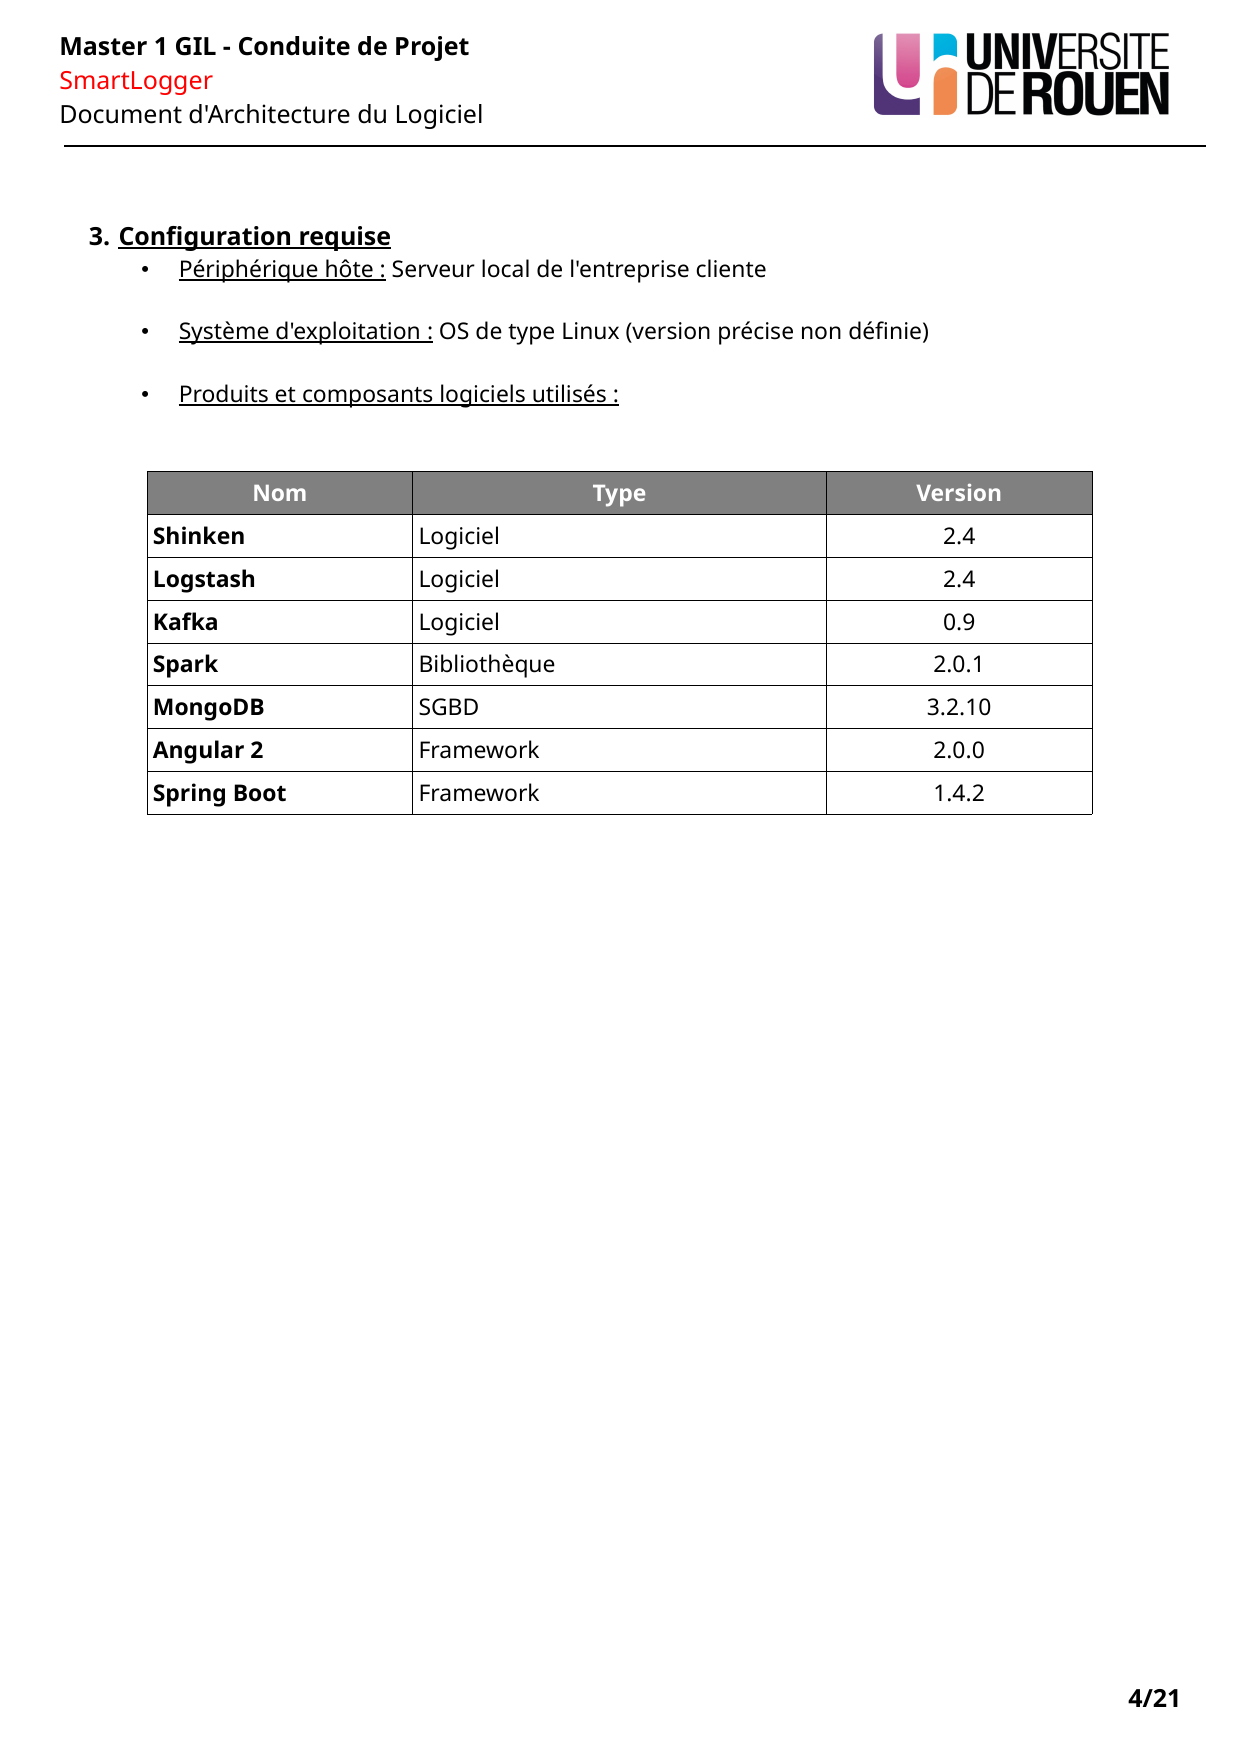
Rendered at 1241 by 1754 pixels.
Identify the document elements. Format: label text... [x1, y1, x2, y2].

table_cell 1.4.2 [827, 772, 1092, 814]
subtitle Configuration requise [89, 218, 1181, 252]
table_cell 2.4 [827, 558, 1092, 600]
table_cell Framework [413, 772, 826, 814]
table_cell Logiciel [413, 558, 826, 600]
table_cell SGBD [413, 686, 826, 728]
table_cell Kafka [148, 601, 412, 642]
table_cell Spring Boot [148, 772, 412, 814]
table_cell Logiciel [413, 601, 826, 642]
table_header Nom [148, 472, 412, 514]
table_cell Logstash [148, 558, 412, 600]
table_cell 2.0.1 [827, 644, 1092, 685]
table_cell 0.9 [827, 601, 1092, 642]
table_cell 2.4 [827, 515, 1092, 557]
table_cell 3.2.10 [827, 686, 1092, 728]
table_cell Angular 2 [148, 729, 412, 771]
table_cell Bibliothèque [413, 644, 826, 685]
picture [872, 32, 1170, 118]
table_cell Logiciel [413, 515, 826, 557]
table_cell Framework [413, 729, 826, 771]
list Produits et composants logiciels utilisés : [141, 377, 1181, 409]
table_header Version [827, 472, 1092, 514]
table_header Type [413, 472, 826, 514]
list Système d'exploitation : OS de type Linux (version précise non définie) [141, 315, 1181, 346]
table_cell Shinken [148, 515, 412, 557]
table_cell MongoDB [148, 686, 412, 728]
table_cell Spark [148, 644, 412, 685]
table_cell 2.0.0 [827, 729, 1092, 771]
list Périphérique hôte : Serveur local de l'entreprise cliente [141, 252, 1181, 284]
